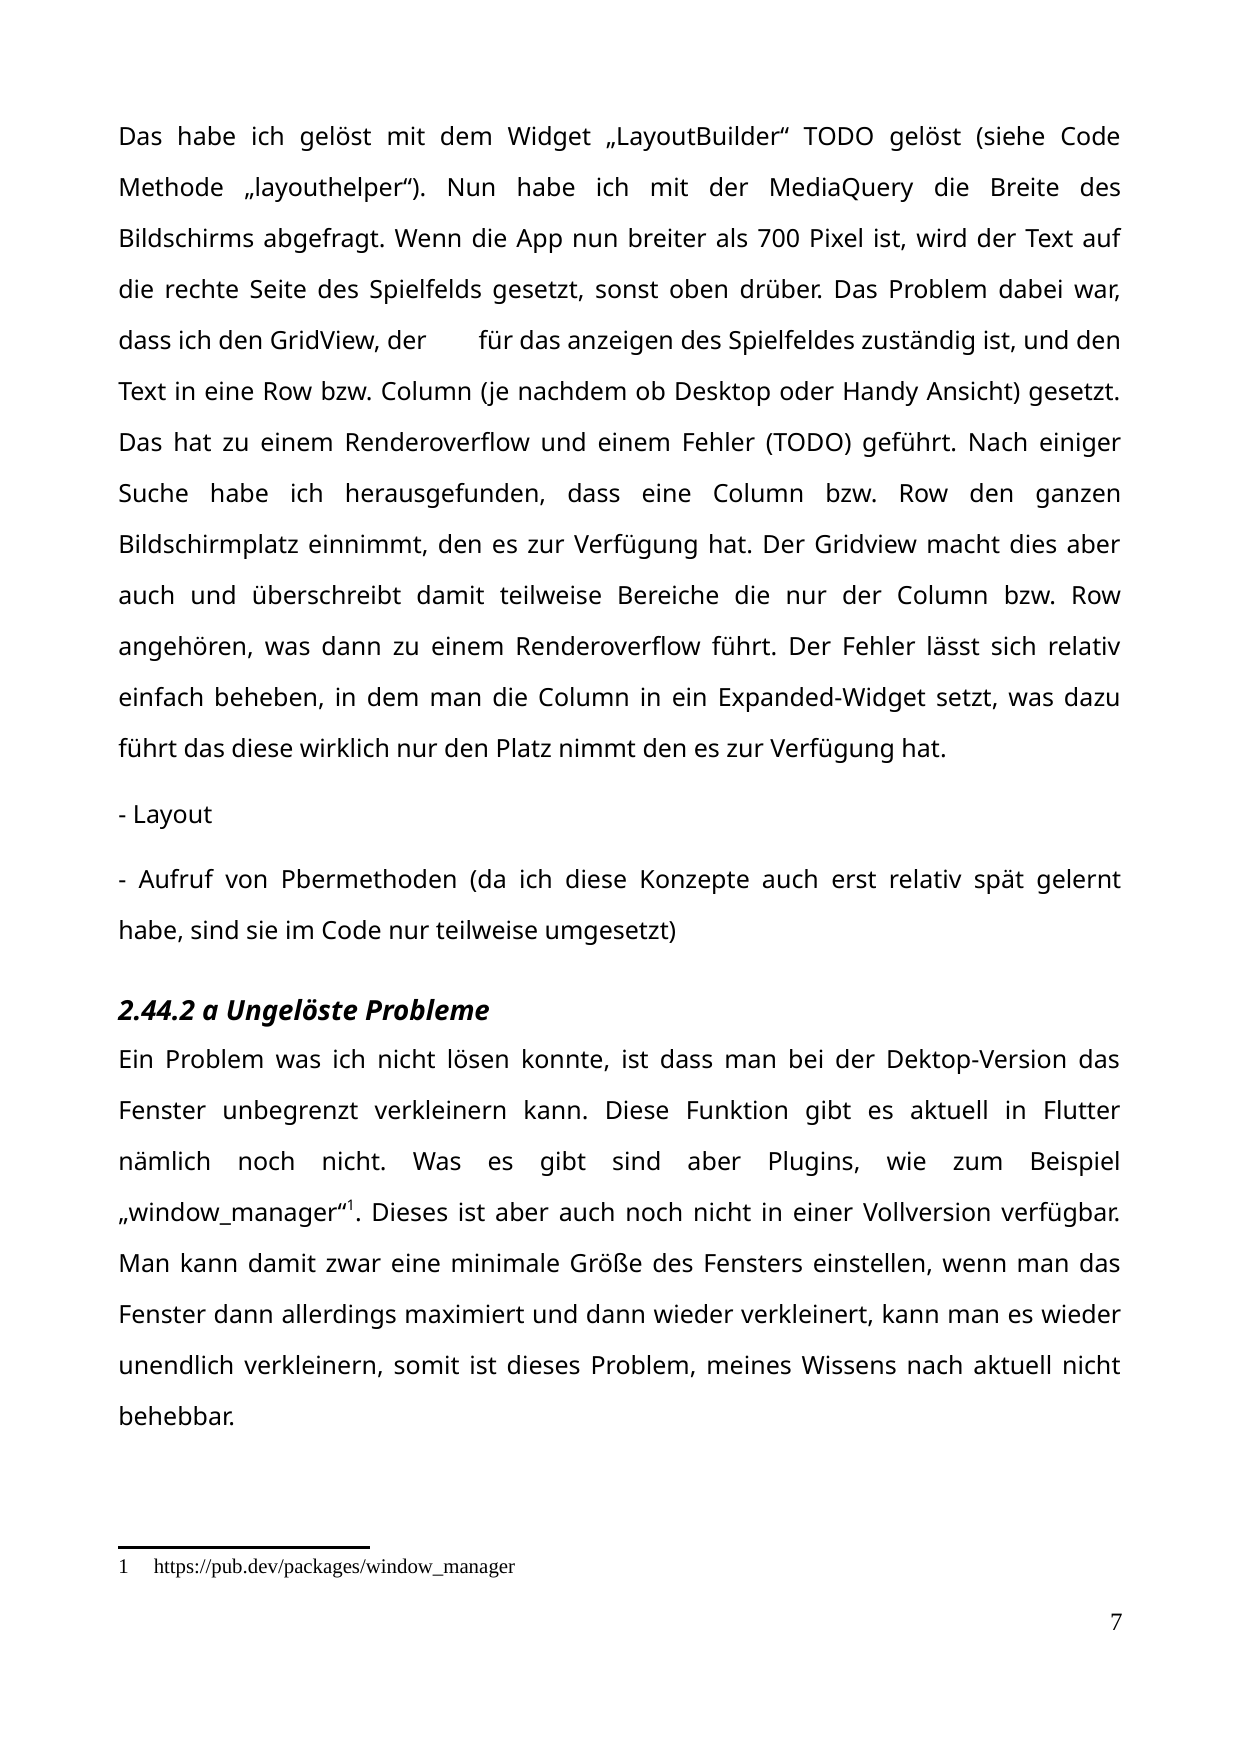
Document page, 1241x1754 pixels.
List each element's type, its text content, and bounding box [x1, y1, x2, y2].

subtitle 2.44.2 a Ungelöste Probleme [118, 991, 1122, 1029]
text https://pub.dev/packages/window_manager [118, 1553, 1122, 1578]
text - Aufruf von Pbermethoden (da ich diese Konzepte auch erst relativ spät gelernt habe, sind sie im Code nur teilweise umgesetzt) [118, 862, 1122, 947]
text - Layout [118, 796, 1122, 830]
text Ein Problem was ich nicht lösen konnte, ist dass man bei der Dektop-Version das Fenster unbegrenzt verkleinern kann. Diese Funktion gibt es aktuell in Flutter nämlich noch nicht. Was es gibt sind aber Plugins, wie zum Beispiel „window_manager“. Dieses ist aber auch noch nicht in einer Vollversion verfügbar. Man kann damit zwar eine minimale Größe des Fensters einstellen, wenn man das Fenster dann allerdings maximiert und dann wieder verkleinert, kann man es wieder unendlich verkleinern, somit ist dieses Problem, meines Wissens nach aktuell nicht behebbar. [118, 1041, 1122, 1433]
text Das habe ich gelöst mit dem Widget „LayoutBuilder“ TODO gelöst (siehe Code Methode „layouthelper“). Nun habe ich mit der MediaQuery die Breite des Bildschirms abgefragt. Wenn die App nun breiter als 700 Pixel ist, wird der Text auf die rechte Seite des Spielfelds gesetzt, sonst oben drüber. Das Problem dabei war, dass ich den GridView, der für das anzeigen des Spielfeldes zuständig ist, und den Text in eine Row bzw. Column (je nachdem ob Desktop oder Handy Ansicht) gesetzt. Das hat zu einem Renderoverflow und einem Fehler (TODO) geführt. Nach einiger Suche habe ich herausgefunden, dass eine Column bzw. Row den ganzen Bildschirmplatz einnimmt, den es zur Verfügung hat. Der Gridview macht dies aber auch und überschreibt damit teilweise Bereiche die nur der Column bzw. Row angehören, was dann zu einem Renderoverflow führt. Der Fehler lässt sich relativ einfach beheben, in dem man die Column in ein Expanded-Widget setzt, was dazu führt das diese wirklich nur den Platz nimmt den es zur Verfügung hat. [118, 118, 1122, 765]
